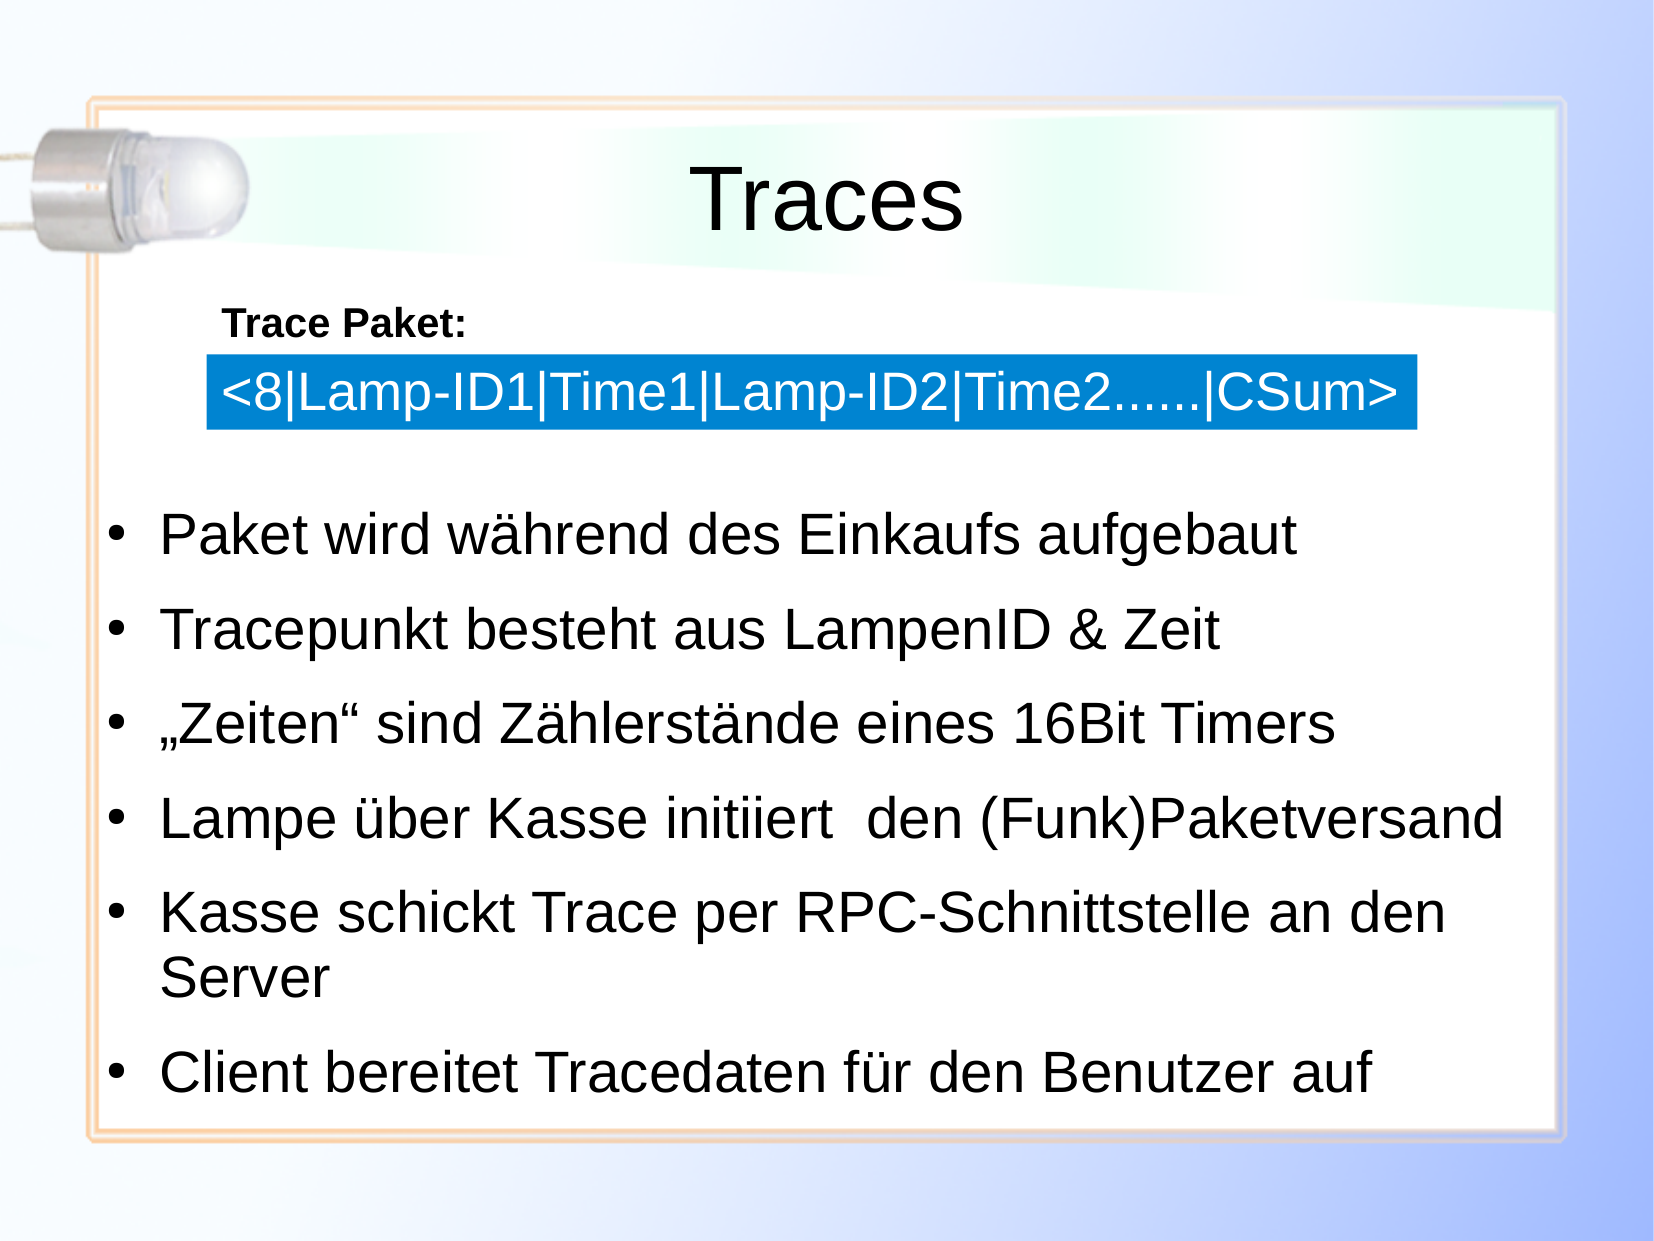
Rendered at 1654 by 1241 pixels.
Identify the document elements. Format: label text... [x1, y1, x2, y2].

list Paket wird während des Einkaufs aufgebaut Tracepunkt besteht aus LampenID & Zeit „Zeiten“ sind Zählerstände eines 16Bit Timers Lampe über Kasse initiiert den (Funk)Paketversand Kasse schickt Trace per RPC-Schnittstelle an den Server Client bereitet Tracedaten für den Benutzer auf [88, 501, 1577, 1241]
title Traces [82, 102, 1571, 296]
text_box <8|Lamp-ID1|Time1|Lamp-ID2|Time2......|CSum> [206, 354, 1418, 430]
text_box Trace Paket: [206, 292, 502, 355]
picture [0, 0, 1654, 1241]
